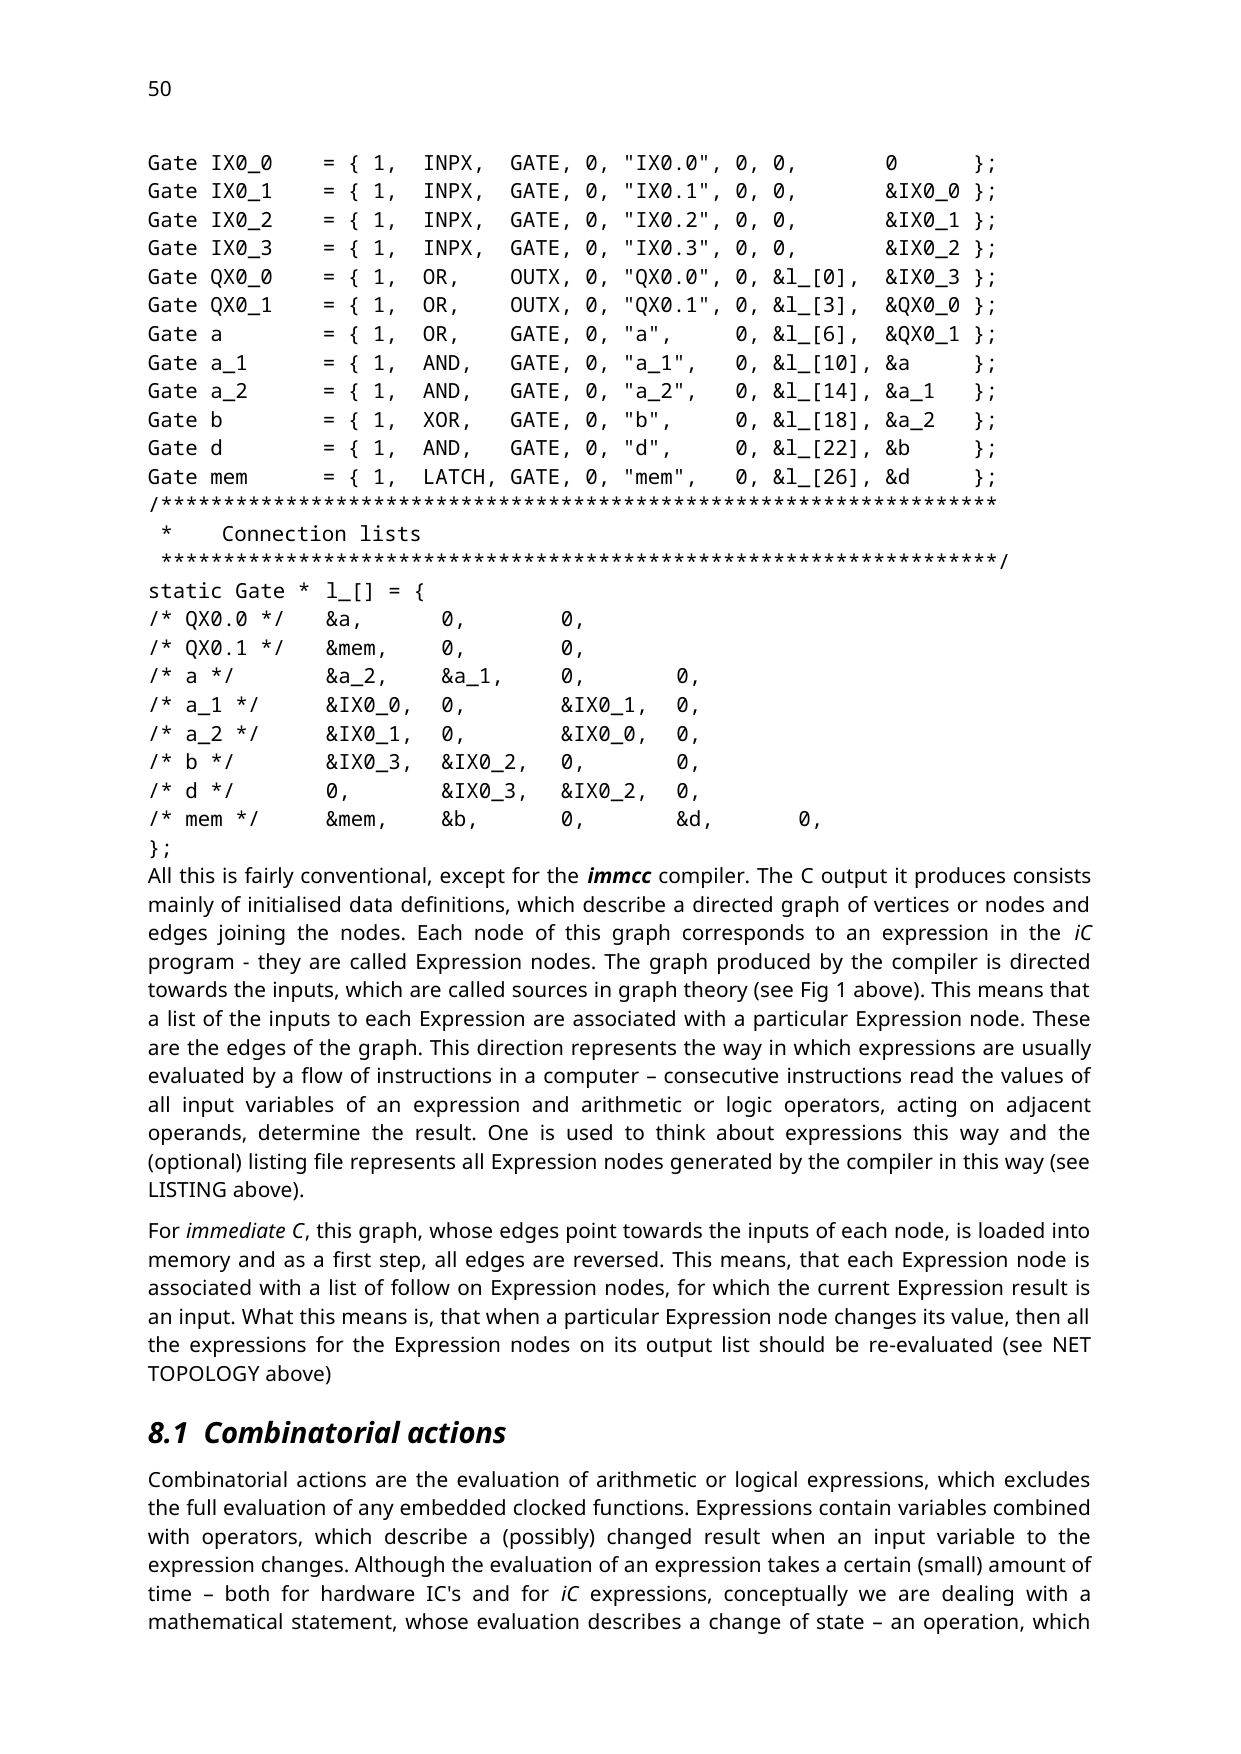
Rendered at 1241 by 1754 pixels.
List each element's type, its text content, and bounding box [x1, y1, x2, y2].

text Gate a_1 = { 1, AND, GATE, 0, "a_1", 0, &l_[10], &a }; [148, 347, 1092, 376]
text }; [148, 833, 1092, 861]
text static Gate * l_[] = { [148, 576, 1092, 604]
text /* a */ &a_2, &a_1, 0, 0, [148, 661, 1092, 690]
text Gate IX0_2 = { 1, INPX, GATE, 0, "IX0.2", 0, 0, &IX0_1 }; [148, 205, 1092, 233]
text Gate IX0_1 = { 1, INPX, GATE, 0, "IX0.1", 0, 0, &IX0_0 }; [148, 176, 1092, 205]
text Gate a = { 1, OR, GATE, 0, "a", 0, &l_[6], &QX0_1 }; [148, 319, 1092, 347]
text Gate mem = { 1, LATCH, GATE, 0, "mem", 0, &l_[26], &d }; [148, 462, 1092, 490]
text Gate IX0_3 = { 1, INPX, GATE, 0, "IX0.3", 0, 0, &IX0_2 }; [148, 233, 1092, 262]
text Gate d = { 1, AND, GATE, 0, "d", 0, &l_[22], &b }; [148, 433, 1092, 462]
text For immediate C, this graph, whose edges point towards the inputs of each node, is loaded into memory and as a first step, all edges are reversed. This means, that each Expression node is associated with a list of follow on Expression nodes, for which the current Expression result is an input. What this means is, that when a particular Expression node changes its value, then all the expressions for the Expression nodes on its output list should be re-evaluated (see NET TOPOLOGY above) [148, 1216, 1092, 1387]
text Gate QX0_1 = { 1, OR, OUTX, 0, "QX0.1", 0, &l_[3], &QX0_0 }; [148, 290, 1092, 319]
text /* QX0.0 */ &a, 0, 0, [148, 604, 1092, 633]
text /* a_2 */ &IX0_1, 0, &IX0_0, 0, [148, 718, 1092, 747]
text /* a_1 */ &IX0_0, 0, &IX0_1, 0, [148, 690, 1092, 718]
text Gate IX0_0 = { 1, INPX, GATE, 0, "IX0.0", 0, 0, 0 }; [148, 148, 1092, 176]
text Gate a_2 = { 1, AND, GATE, 0, "a_2", 0, &l_[14], &a_1 }; [148, 376, 1092, 404]
text *******************************************************************/ [148, 547, 1092, 576]
text /******************************************************************* [148, 490, 1092, 519]
text /* mem */ &mem, &b, 0, &d, 0, [148, 804, 1092, 833]
text All this is fairly conventional, except for the immcc compiler. The C output it produces consists mainly of initialised data definitions, which describe a directed graph of vertices or nodes and edges joining the nodes. Each node of this graph corresponds to an expression in the iC program - they are called Expression nodes. The graph produced by the compiler is directed towards the inputs, which are called sources in graph theory (see Fig 1 above). This means that a list of the inputs to each Expression are associated with a particular Expression node. These are the edges of the graph. This direction represents the way in which expressions are usually evaluated by a flow of instructions in a computer – consecutive instructions read the values of all input variables of an expression and arithmetic or logic operators, acting on adjacent operands, determine the result. One is used to think about expressions this way and the (optional) listing file represents all Expression nodes generated by the compiler in this way (see LISTING above). [148, 861, 1092, 1204]
text * Connection lists [148, 519, 1092, 547]
text Gate b = { 1, XOR, GATE, 0, "b", 0, &l_[18], &a_2 }; [148, 404, 1092, 433]
text Gate QX0_0 = { 1, OR, OUTX, 0, "QX0.0", 0, &l_[0], &IX0_3 }; [148, 262, 1092, 290]
text /* b */ &IX0_3, &IX0_2, 0, 0, [148, 747, 1092, 776]
text /* QX0.1 */ &mem, 0, 0, [148, 633, 1092, 661]
subtitle Combinatorial actions [148, 1412, 1092, 1452]
text /* d */ 0, &IX0_3, &IX0_2, 0, [148, 776, 1092, 804]
text Combinatorial actions are the evaluation of arithmetic or logical expressions, which excludes the full evaluation of any embedded clocked functions. Expressions contain variables combined with operators, which describe a (possibly) changed result when an input variable to the expression changes. Although the evaluation of an expression takes a certain (small) amount of time – both for hardware IC's and for iC expressions, conceptually we are dealing with a mathematical statement, whose evaluation describes a change of state – an operation, which [148, 1464, 1092, 1636]
